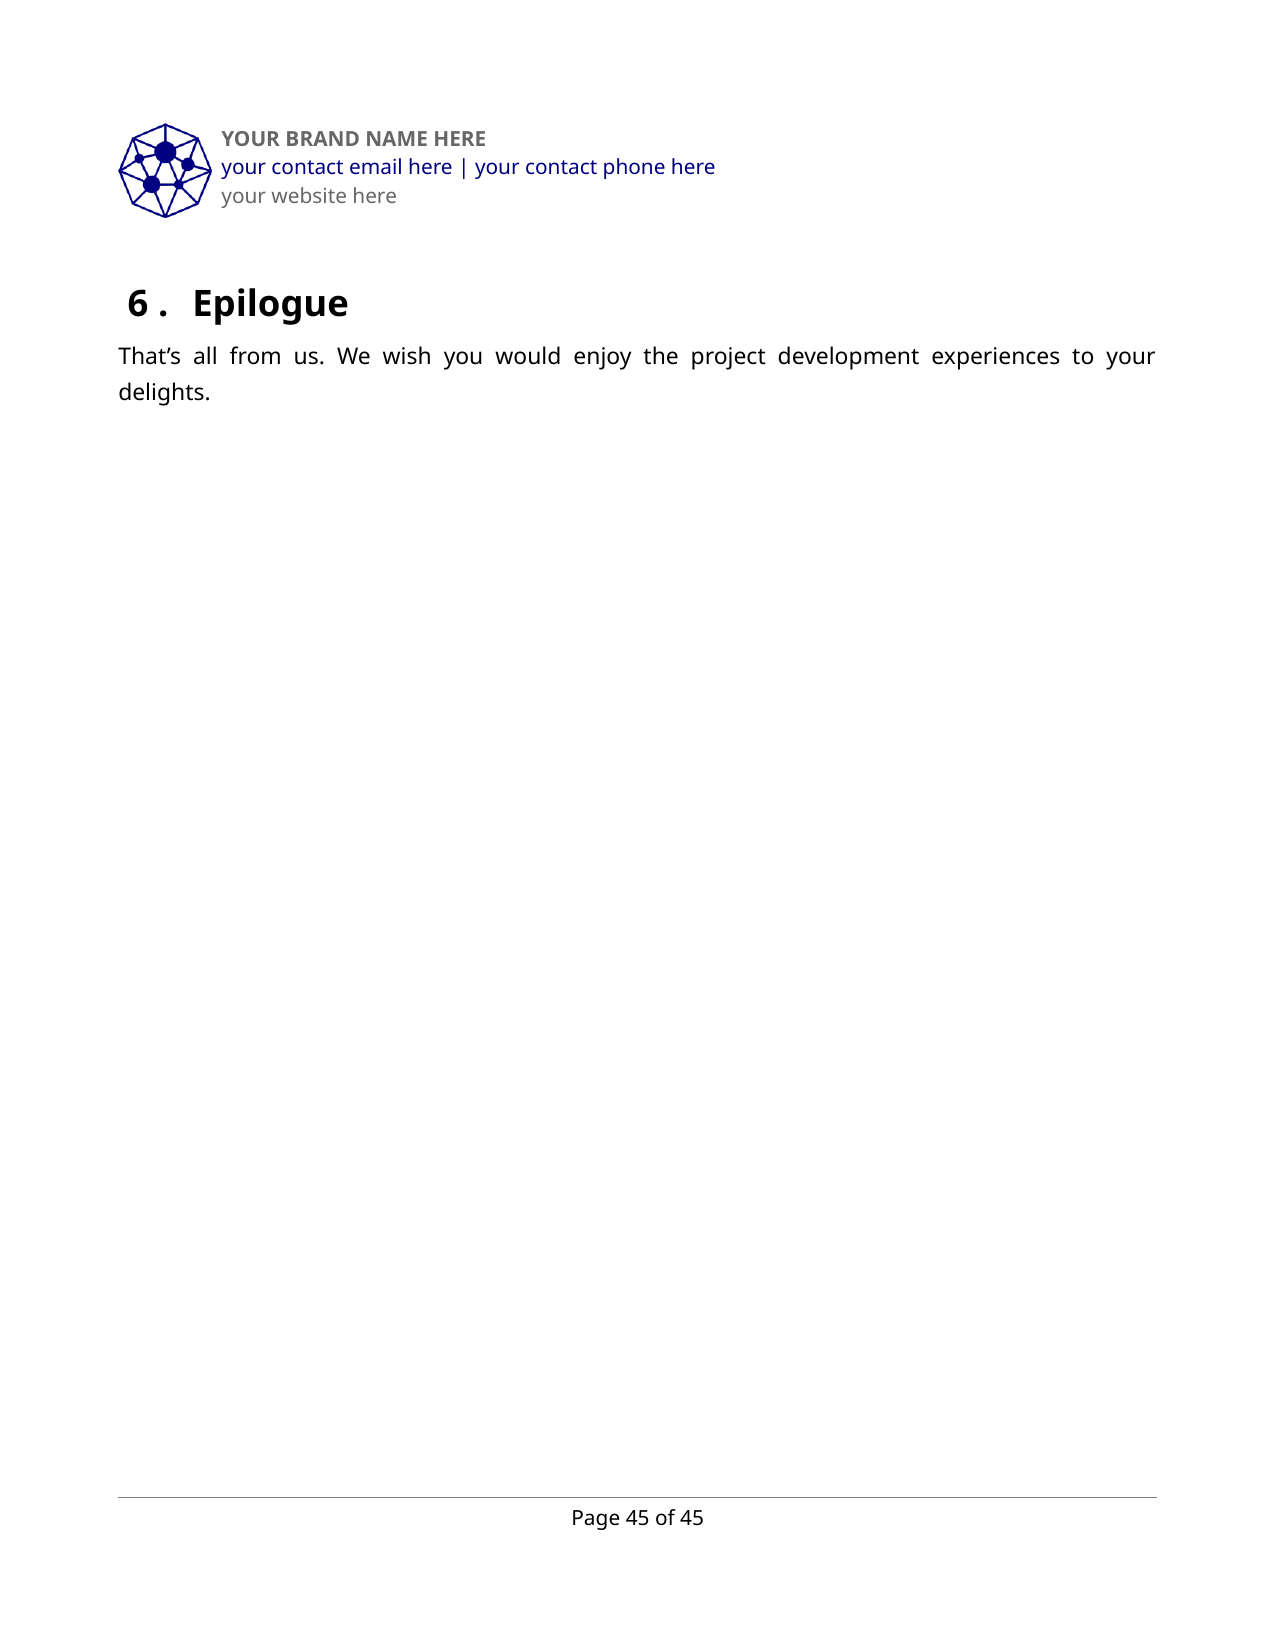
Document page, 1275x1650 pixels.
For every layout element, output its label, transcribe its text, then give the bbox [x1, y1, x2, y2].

subtitle Epilogue [118, 278, 1157, 327]
text That’s all from us. We wish you would enjoy the project development experiences to your delights. [118, 340, 1157, 407]
picture [118, 123, 212, 218]
